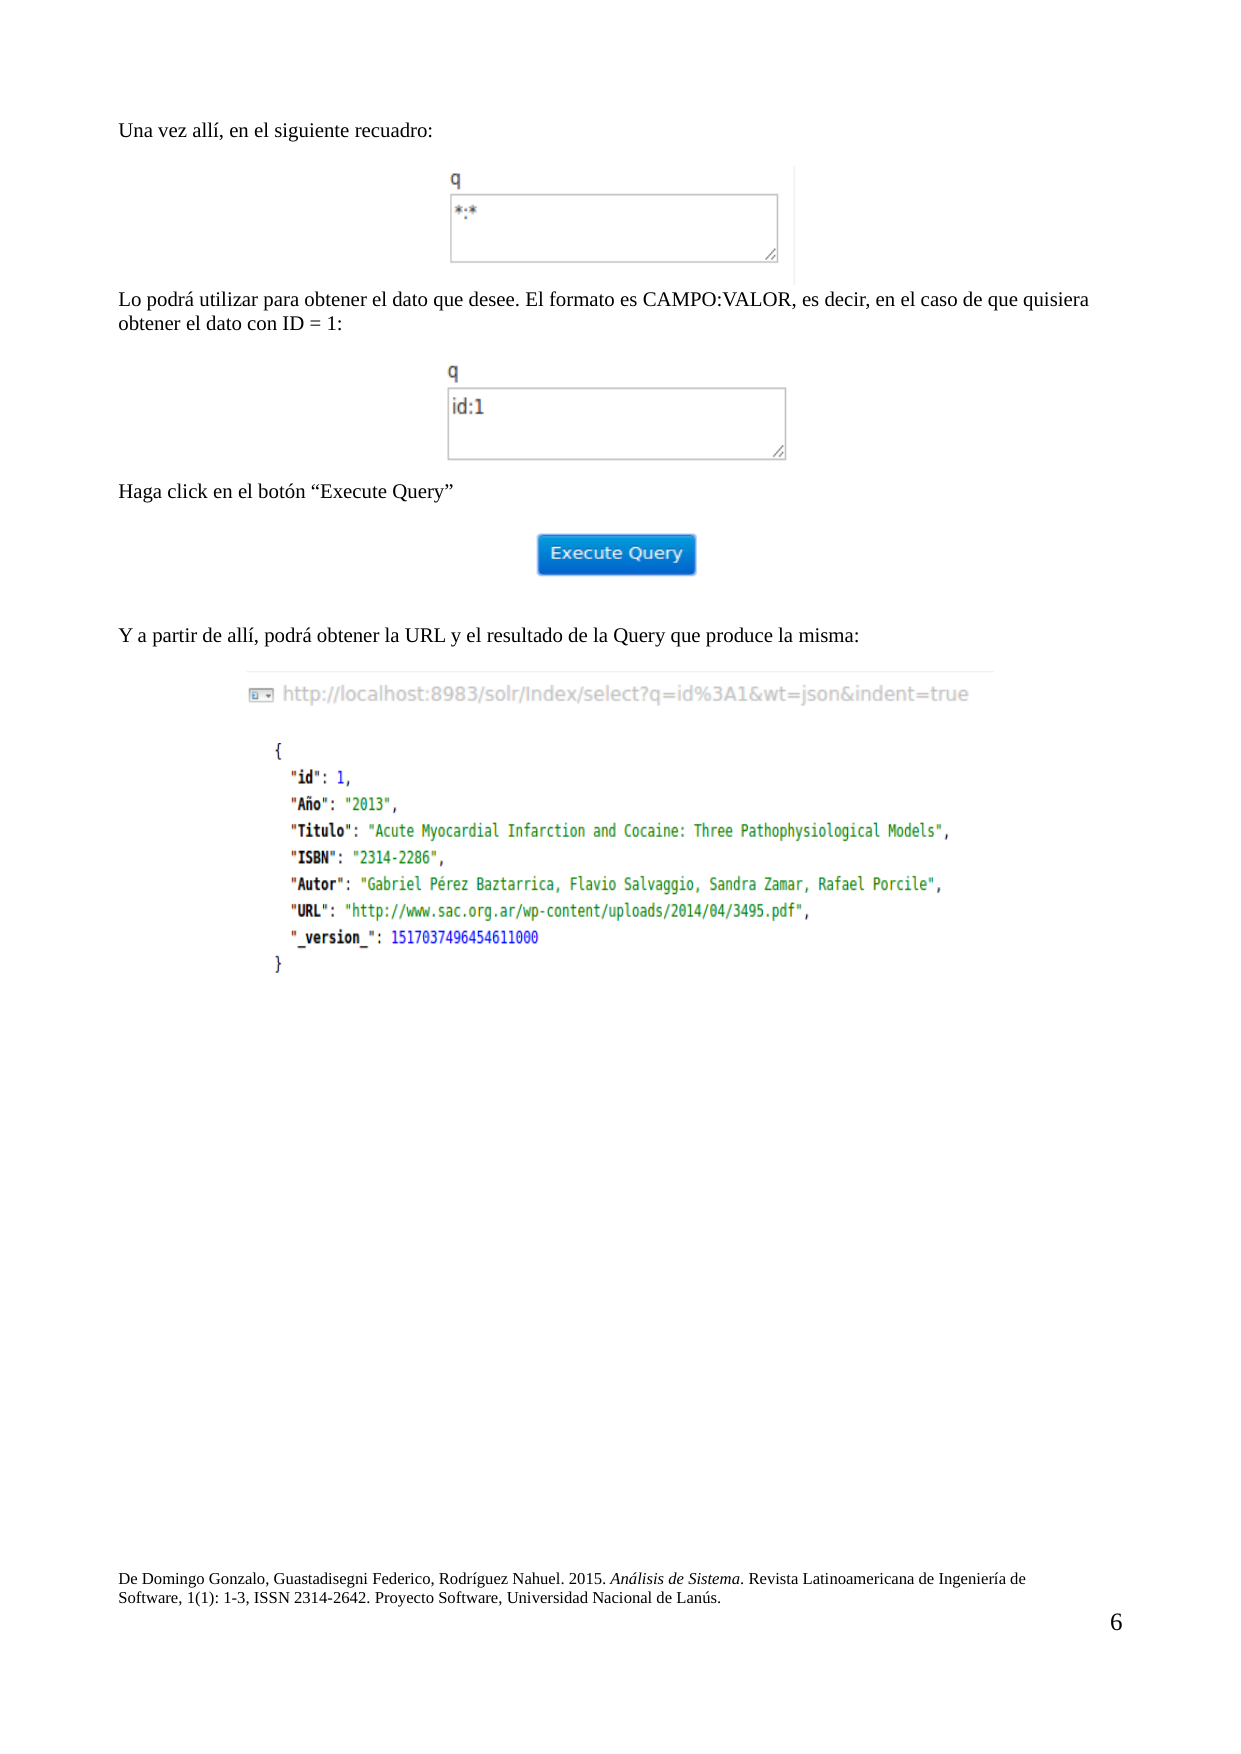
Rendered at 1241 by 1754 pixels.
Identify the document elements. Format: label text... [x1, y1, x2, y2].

picture [442, 166, 798, 285]
text Haga click en el botón “Execute Query” [118, 479, 1122, 503]
text Y a partir de allí, podrá obtener la URL y el resultado de la Query que produce la misma: [118, 623, 1122, 647]
picture [442, 358, 798, 477]
picture [265, 743, 975, 980]
picture [246, 671, 994, 717]
picture [531, 527, 709, 587]
text Lo podrá utilizar para obtener el dato que desee. El formato es CAMPO:VALOR, es decir, en el caso de que quisiera obtener el dato con ID = 1: [118, 287, 1122, 335]
text Una vez allí, en el siguiente recuadro: [118, 118, 1122, 142]
